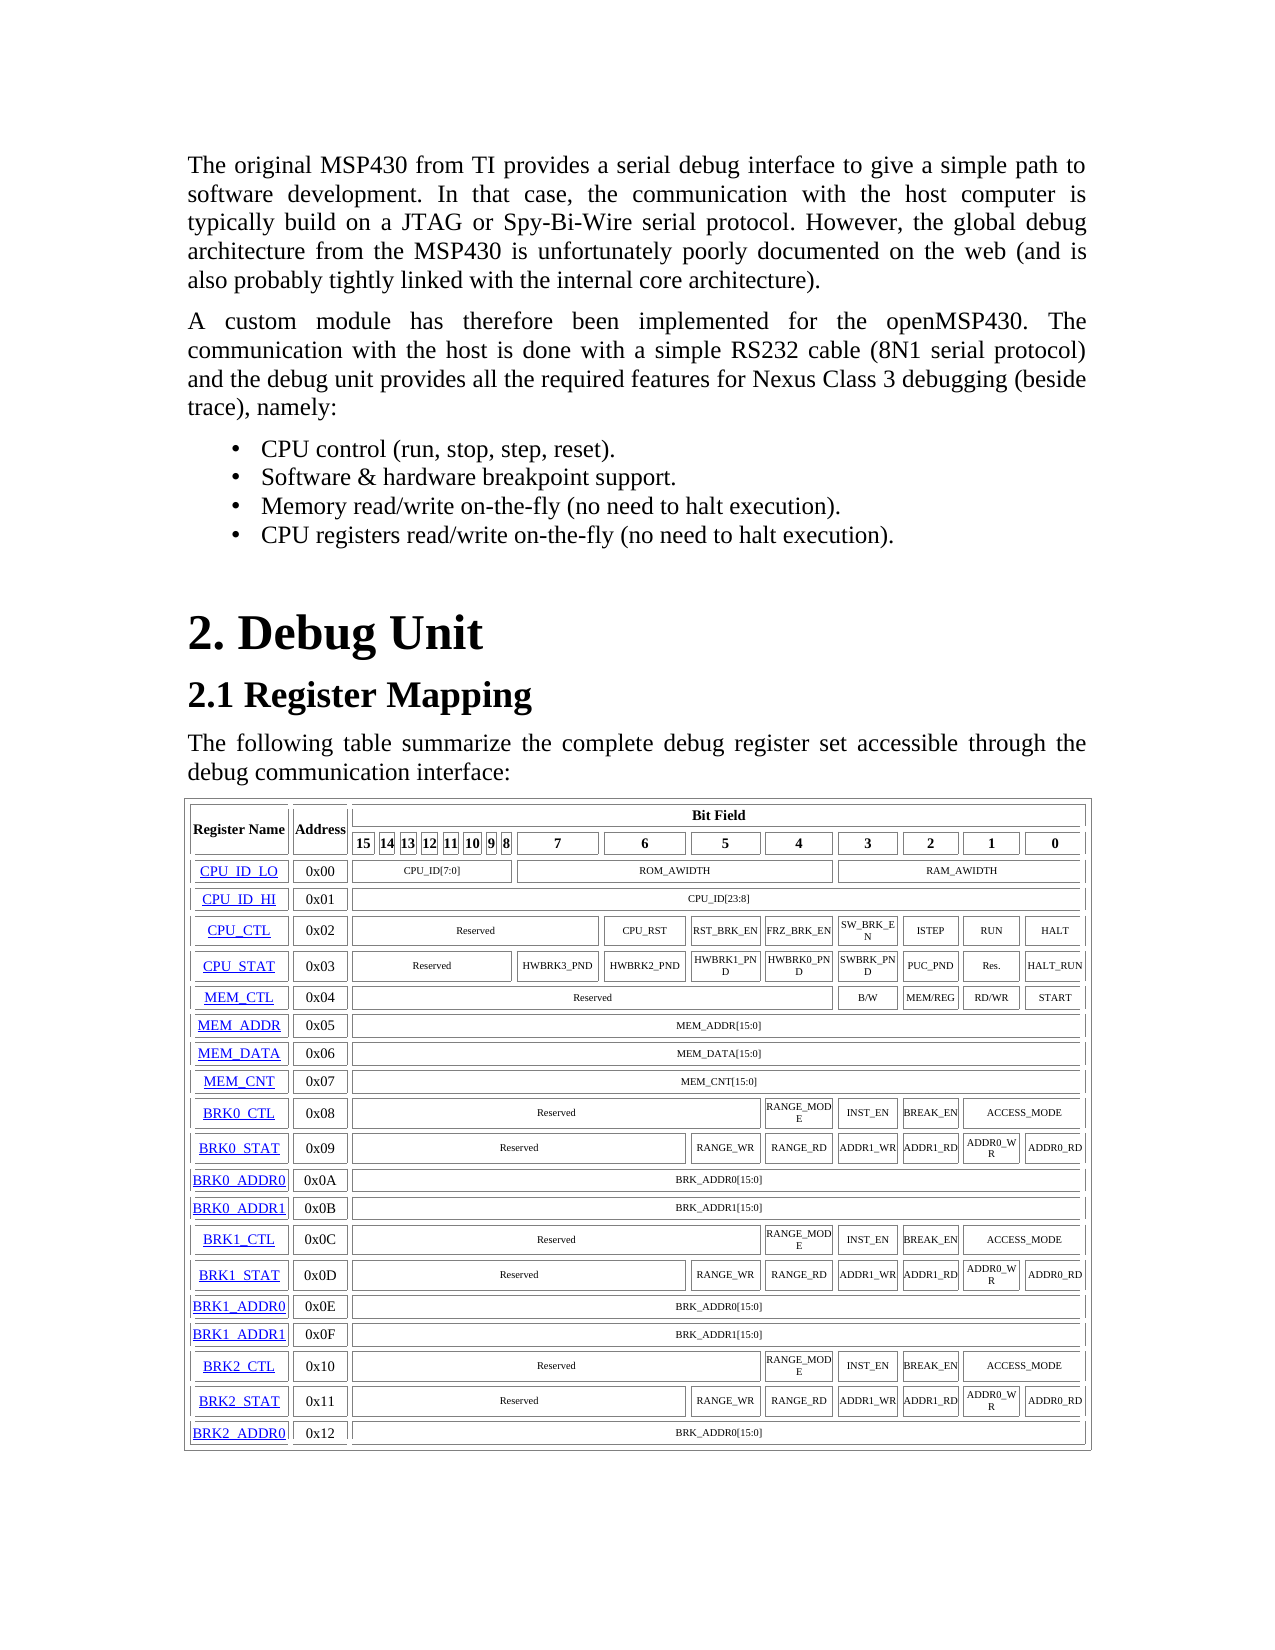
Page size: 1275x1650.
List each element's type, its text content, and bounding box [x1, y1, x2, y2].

table_cell RANGE_MODE [763, 1094, 835, 1128]
table_cell BRK2_ADDR0 [187, 1416, 291, 1444]
table_cell PUC_PND [900, 945, 961, 981]
table_cell HWBRK2_PND [601, 945, 688, 981]
table_cell HALT [1022, 910, 1088, 945]
table_cell MEM_DATA [187, 1037, 291, 1065]
table_cell BREAK_EN [900, 1220, 961, 1254]
table_cell RAM_AWIDTH [835, 854, 1088, 882]
table_cell BRK_ADDR1[15:0] [350, 1318, 1088, 1346]
table_cell 0x0C [291, 1219, 350, 1254]
table_cell CPU_ID[23:8] [350, 882, 1088, 910]
table_cell 0x08 [291, 1093, 350, 1128]
table_cell MEM/REG [900, 981, 961, 1009]
table_cell 0x04 [291, 981, 350, 1009]
table_cell RST_BRK_EN [688, 911, 762, 945]
table_cell Reserved [350, 1128, 688, 1163]
table_cell BRK_ADDR0[15:0] [350, 1163, 1088, 1191]
table_cell MEM_CNT[15:0] [350, 1065, 1088, 1093]
table_cell 12 [418, 827, 440, 854]
table_cell RANGE_RD [763, 1254, 835, 1289]
table_cell BRK_ADDR0[15:0] [350, 1290, 1088, 1318]
table_cell ADDR1_WR [835, 1128, 900, 1163]
table_cell ADDR0_WR [961, 1128, 1022, 1163]
table_cell 11 [440, 827, 461, 854]
table_cell 0x0B [291, 1191, 350, 1219]
table_cell Reserved [350, 1093, 762, 1128]
table_cell 0x02 [291, 910, 350, 945]
text 2.1 Register Mapping [187, 672, 1088, 716]
table_cell ISTEP [900, 911, 961, 945]
table_cell ADDR1_RD [900, 1254, 961, 1289]
table_cell HALT_RUN [1022, 945, 1088, 981]
table_cell ADDR1_WR [835, 1254, 900, 1289]
table_cell Reserved [350, 1254, 688, 1289]
table_cell 0 [1022, 826, 1088, 854]
table_cell BRK1_CTL [187, 1219, 291, 1254]
table_cell BRK1_STAT [187, 1254, 291, 1289]
table_cell START [1022, 981, 1088, 1009]
table_cell BRK0_ADDR1 [187, 1191, 291, 1219]
table_cell RANGE_RD [763, 1128, 835, 1163]
table_cell RANGE_RD [763, 1381, 835, 1416]
table_header Register Name [187, 799, 291, 854]
table_cell 0x06 [291, 1037, 350, 1065]
table_cell ADDR0_RD [1022, 1128, 1088, 1163]
table_cell 0x0D [291, 1254, 350, 1289]
table_cell ACCESS_MODE [961, 1093, 1088, 1128]
table_cell HWBRK1_PND [688, 945, 762, 981]
table_cell 0x09 [291, 1128, 350, 1163]
table_cell INST_EN [835, 1347, 900, 1381]
text The following table summarize the complete debug register set accessible through the debug communication interface: [187, 728, 1088, 786]
table_cell 0x05 [291, 1009, 350, 1037]
table_cell Reserved [350, 1219, 762, 1254]
table_cell BRK2_CTL [187, 1346, 291, 1381]
list CPU registers read/write on-the-fly (no need to halt execution). [231, 520, 1088, 549]
table_cell RANGE_WR [688, 1381, 762, 1416]
table_cell BRK1_ADDR1 [187, 1318, 291, 1346]
table_cell 10 [461, 827, 484, 854]
table_cell 3 [835, 827, 900, 854]
table_cell 4 [763, 827, 835, 854]
table_cell 0x10 [291, 1346, 350, 1381]
table_cell HWBRK0_PND [763, 945, 835, 981]
table_cell BRK0_ADDR0 [187, 1163, 291, 1191]
list Software & hardware breakpoint support. [231, 462, 1088, 491]
table_cell 7 [514, 827, 601, 854]
table_cell INST_EN [835, 1094, 900, 1128]
table_cell RANGE_WR [688, 1128, 762, 1163]
table_cell Res. [961, 945, 1022, 981]
table_cell 13 [397, 827, 418, 854]
table_cell CPU_CTL [187, 910, 291, 945]
text A custom module has therefore been implemented for the openMSP430. The communication with the host is done with a simple RS232 cable (8N1 serial protocol) and the debug unit provides all the required features for Nexus Class 3 debugging (beside trace), namely: [187, 306, 1088, 421]
table_cell 2 [900, 827, 961, 854]
table_cell 0x01 [291, 882, 350, 910]
table_cell 0x12 [291, 1416, 350, 1444]
table_cell Reserved [350, 1381, 688, 1416]
table_cell ADDR0_RD [1022, 1254, 1088, 1289]
table_cell 15 [350, 826, 376, 854]
table_cell BRK0_CTL [187, 1093, 291, 1128]
list CPU control (run, stop, step, reset). [231, 434, 1088, 462]
table_cell CPU_ID[7:0] [350, 854, 514, 882]
table_cell MEM_ADDR[15:0] [350, 1009, 1088, 1037]
table_cell 0x0A [291, 1163, 350, 1191]
table_cell 14 [376, 827, 397, 854]
table_cell MEM_CTL [187, 981, 291, 1009]
table_cell CPU_ID_LO [187, 854, 291, 882]
table_cell ROM_AWIDTH [514, 854, 835, 882]
table_cell MEM_DATA[15:0] [350, 1037, 1088, 1065]
table_cell 0x0F [291, 1318, 350, 1346]
table_cell BREAK_EN [900, 1347, 961, 1381]
table_cell 0x07 [291, 1065, 350, 1093]
table_cell ADDR1_RD [900, 1128, 961, 1163]
table_cell SWBRK_PND [835, 945, 900, 981]
table_cell B/W [835, 981, 900, 1009]
table_cell CPU_STAT [187, 945, 291, 981]
table_cell ACCESS_MODE [961, 1346, 1088, 1381]
table_cell CPU_ID_HI [187, 882, 291, 910]
table_cell 6 [601, 827, 688, 854]
table_cell 0x11 [291, 1381, 350, 1416]
table_cell HWBRK3_PND [514, 945, 601, 981]
table_cell Reserved [350, 945, 514, 981]
text The original MSP430 from TI provides a serial debug interface to give a simple path to software development. In that case, the communication with the host computer is typically build on a JTAG or Spy-Bi-Wire serial protocol. However, the global debug architecture from the MSP430 is unfortunately poorly documented on the web (and is also probably tightly linked with the internal core architecture). [187, 150, 1088, 294]
table_cell 0x0E [291, 1290, 350, 1318]
table_cell 1 [961, 827, 1022, 854]
table_cell CPU_RST [601, 911, 688, 945]
table_cell SW_BRK_EN [835, 911, 900, 945]
table_cell BREAK_EN [900, 1094, 961, 1128]
table_cell Reserved [350, 1346, 762, 1381]
table_cell 8 [499, 827, 514, 854]
table_cell MEM_CNT [187, 1065, 291, 1093]
table_cell BRK_ADDR1[15:0] [350, 1191, 1088, 1219]
table_cell RANGE_MODE [763, 1220, 835, 1254]
table_cell ADDR0_WR [961, 1254, 1022, 1289]
table_header Address [291, 799, 350, 854]
table_cell MEM_ADDR [187, 1009, 291, 1037]
table_cell BRK0_STAT [187, 1128, 291, 1163]
table_cell 0x03 [291, 945, 350, 981]
table_cell RANGE_MODE [763, 1347, 835, 1381]
table_cell 9 [484, 827, 499, 854]
table_cell BRK2_STAT [187, 1381, 291, 1416]
table_cell ADDR0_RD [1022, 1381, 1088, 1416]
table_cell RANGE_WR [688, 1254, 762, 1289]
table_header Bit Field [350, 799, 1088, 826]
table_cell Reserved [350, 910, 601, 945]
text 2. Debug Unit [187, 602, 1088, 660]
table_cell ACCESS_MODE [961, 1219, 1088, 1254]
table_cell ADDR1_RD [900, 1381, 961, 1416]
table_cell ADDR1_WR [835, 1381, 900, 1416]
table_cell INST_EN [835, 1220, 900, 1254]
list Memory read/write on-the-fly (no need to halt execution). [231, 491, 1088, 520]
table_cell BRK_ADDR0[15:0] [350, 1416, 1088, 1444]
table_cell 5 [688, 827, 762, 854]
table_cell BRK1_ADDR0 [187, 1290, 291, 1318]
table_cell RUN [961, 911, 1022, 945]
table_cell RD/WR [961, 981, 1022, 1009]
table_cell Reserved [350, 981, 835, 1009]
table_cell ADDR0_WR [961, 1381, 1022, 1416]
table_cell 0x00 [291, 854, 350, 882]
table_cell FRZ_BRK_EN [763, 911, 835, 945]
